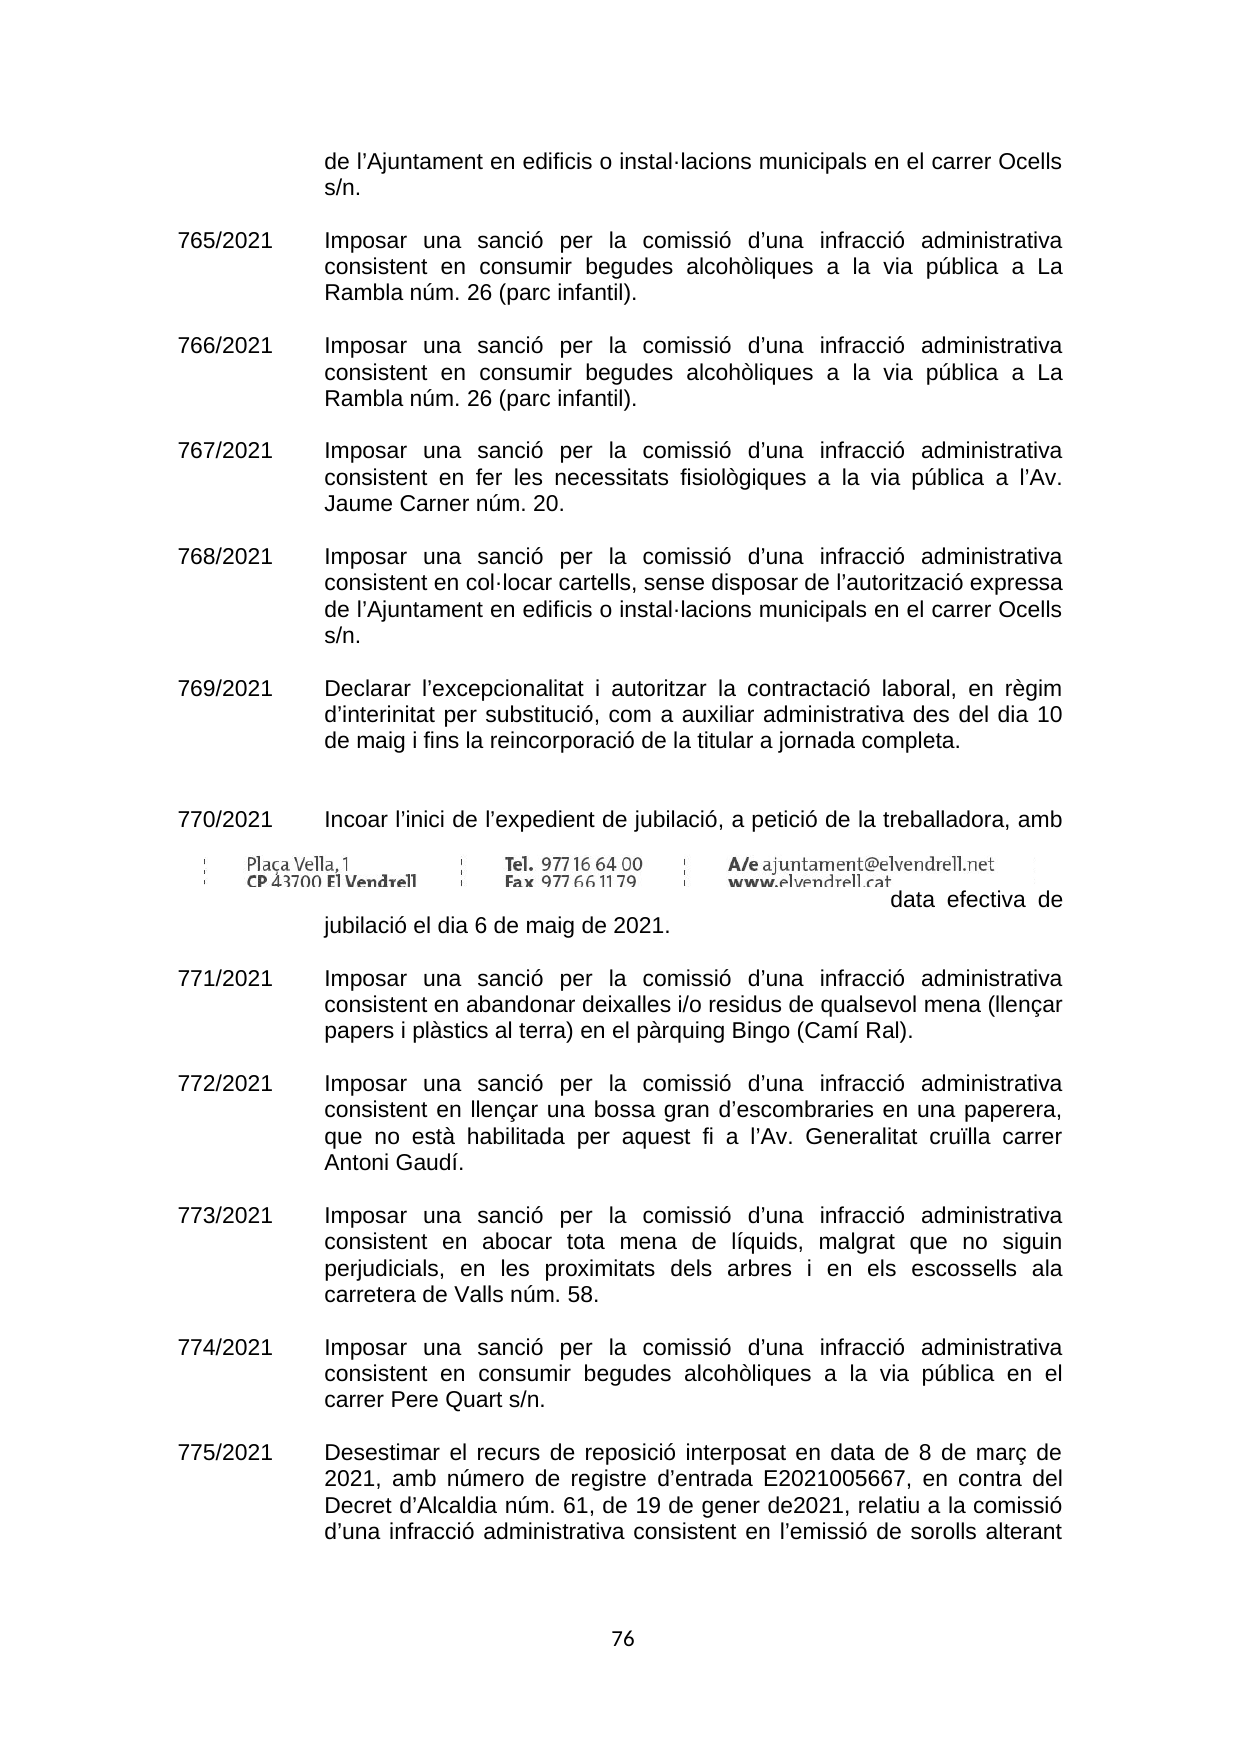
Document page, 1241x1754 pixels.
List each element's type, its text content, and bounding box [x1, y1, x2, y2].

text 774/2021 Imposar una sanció per la comissió d’una infracció administrativa consistent en consumir begudes alcohòliques a la via pública en el carrer Pere Quart s/n. [177, 1333, 1063, 1413]
text 765/2021 Imposar una sanció per la comissió d’una infracció administrativa consistent en consumir begudes alcohòliques a la via pública a La Rambla núm. 26 (parc infantil). [177, 227, 1063, 306]
text 770/2021 Incoar l’inici de l’expedient de jubilació, a petició de la treballadora, amb data efectiva de jubilació el dia 6 de maig de 2021. [177, 806, 1063, 938]
text 775/2021 Desestimar el recurs de reposició interposat en data de 8 de març de 2021, amb número de registre d’entrada E2021005667, en contra del Decret d’Alcaldia núm. 61, de 19 de gener de2021, relatiu a la comissió d’una infracció administrativa consistent en l’emissió de sorolls alterant [177, 1439, 1063, 1544]
text 767/2021 Imposar una sanció per la comissió d’una infracció administrativa consistent en fer les necessitats fisiològiques a la via pública a l’Av. Jaume Carner núm. 20. [177, 437, 1063, 517]
text 771/2021 Imposar una sanció per la comissió d’una infracció administrativa consistent en abandonar deixalles i/o residus de qualsevol mena (llençar papers i plàstics al terra) en el pàrquing Bingo (Camí Ral). [177, 964, 1063, 1044]
text 768/2021 Imposar una sanció per la comissió d’una infracció administrativa consistent en col·locar cartells, sense disposar de l’autorització expressa de l’Ajuntament en edificis o instal·lacions municipals en el carrer Ocells s/n. [177, 543, 1063, 648]
text 766/2021 Imposar una sanció per la comissió d’una infracció administrativa consistent en consumir begudes alcohòliques a la via pública a La Rambla núm. 26 (parc infantil). [177, 332, 1063, 411]
text 769/2021 Declarar l’excepcionalitat i autoritzar la contractació laboral, en règim d’interinitat per substitució, com a auxiliar administrativa des del dia 10 de maig i fins la reincorporació de la titular a jornada completa. [177, 675, 1063, 754]
text 772/2021 Imposar una sanció per la comissió d’una infracció administrativa consistent en llençar una bossa gran d’escombraries en una paperera, que no està habilitada per aquest fi a l’Av. Generalitat cruïlla carrer Antoni Gaudí. [177, 1070, 1063, 1175]
text de l’Ajuntament en edificis o instal·lacions municipals en el carrer Ocells s/n. [177, 148, 1063, 200]
text 773/2021 Imposar una sanció per la comissió d’una infracció administrativa consistent en abocar tota mena de líquids, malgrat que no siguin perjudicials, en les proximitats dels arbres i en els escossells ala carretera de Valls núm. 58. [177, 1202, 1063, 1307]
